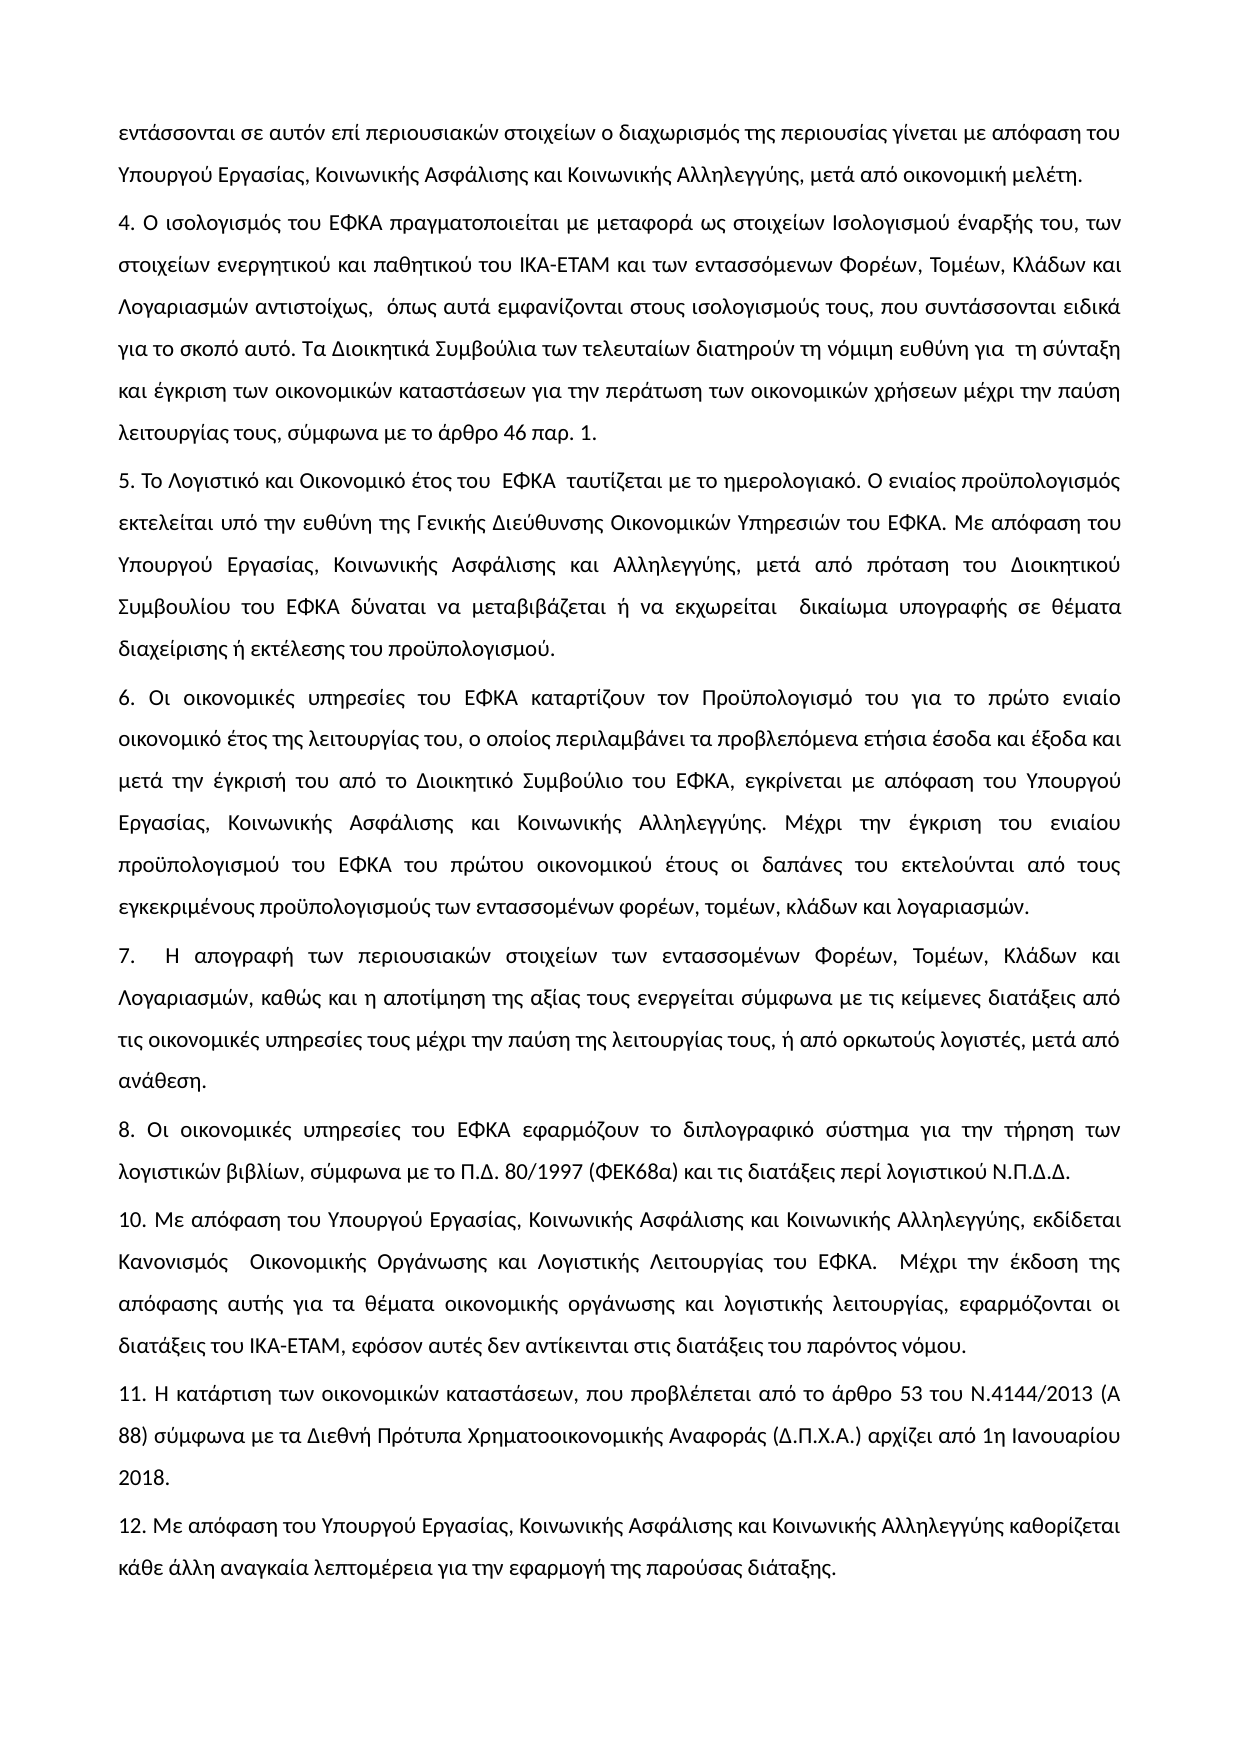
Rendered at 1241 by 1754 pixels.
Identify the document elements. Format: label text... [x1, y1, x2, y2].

text 5. Το Λογιστικό και Οικονομικό έτος του ΕΦΚΑ ταυτίζεται με το ημερολογιακό. Ο ενιαίος προϋπολογισμός εκτελείται υπό την ευθύνη της Γενικής Διεύθυνσης Οικονομικών Υπηρεσιών του ΕΦΚΑ. Με απόφαση του Υπουργού Εργασίας, Κοινωνικής Ασφάλισης και Αλληλεγγύης, μετά από πρόταση του Διοικητικού Συμβουλίου του ΕΦΚΑ δύναται να μεταβιβάζεται ή να εκχωρείται δικαίωμα υπογραφής σε θέματα διαχείρισης ή εκτέλεσης του προϋπολογισμού. [118, 466, 1122, 662]
text εντάσσονται σε αυτόν επί περιουσιακών στοιχείων ο διαχωρισμός της περιουσίας γίνεται με απόφαση του Υπουργού Εργασίας, Κοινωνικής Ασφάλισης και Κοινωνικής Αλληλεγγύης, μετά από οικονομική μελέτη. [118, 118, 1122, 188]
text 6. Οι οικονομικές υπηρεσίες του ΕΦΚΑ καταρτίζουν τον Προϋπολογισμό του για το πρώτο ενιαίο οικονομικό έτος της λειτουργίας του, ο οποίος περιλαμβάνει τα προβλεπόμενα ετήσια έσοδα και έξοδα και μετά την έγκρισή του από το Διοικητικό Συμβούλιο του ΕΦΚΑ, εγκρίνεται με απόφαση του Υπουργού Εργασίας, Κοινωνικής Ασφάλισης και Κοινωνικής Αλληλεγγύης. Μέχρι την έγκριση του ενιαίου προϋπολογισμού του ΕΦΚΑ του πρώτου οικονομικού έτους οι δαπάνες του εκτελούνται από τους εγκεκριμένους προϋπολογισμούς των εντασσομένων φορέων, τομέων, κλάδων και λογαριασμών. [118, 683, 1122, 921]
text 4. Ο ισολογισμός του ΕΦΚΑ πραγματοποιείται με μεταφορά ως στοιχείων Ισολογισμού έναρξής του, των στοιχείων ενεργητικού και παθητικού του ΙΚΑ-ΕΤΑΜ και των εντασσόμενων Φορέων, Τομέων, Κλάδων και Λογαριασμών αντιστοίχως, όπως αυτά εμφανίζονται στους ισολογισμούς τους, που συντάσσονται ειδικά για το σκοπό αυτό. Τα Διοικητικά Συμβούλια των τελευταίων διατηρούν τη νόμιμη ευθύνη για τη σύνταξη και έγκριση των οικονομικών καταστάσεων για την περάτωση των οικονομικών χρήσεων μέχρι την παύση λειτουργίας τους, σύμφωνα με το άρθρο 46 παρ. 1. [118, 208, 1122, 446]
text 12. Με απόφαση του Υπουργού Εργασίας, Κοινωνικής Ασφάλισης και Κοινωνικής Αλληλεγγύης καθορίζεται κάθε άλλη αναγκαία λεπτομέρεια για την εφαρμογή της παρούσας διάταξης. [118, 1511, 1122, 1581]
text 11. H κατάρτιση των οικονομικών καταστάσεων, που προβλέπεται από το άρθρο 53 του Ν.4144/2013 (Α 88) σύμφωνα με τα Διεθνή Πρότυπα Χρηματοοικονομικής Αναφοράς (Δ.Π.Χ.Α.) αρχίζει από 1η Ιανουαρίου 2018. [118, 1379, 1122, 1491]
text 10. Με απόφαση του Υπουργού Εργασίας, Κοινωνικής Ασφάλισης και Κοινωνικής Αλληλεγγύης, εκδίδεται Κανονισμός Οικονομικής Οργάνωσης και Λογιστικής Λειτουργίας του ΕΦΚΑ. Μέχρι την έκδοση της απόφασης αυτής για τα θέματα οικονομικής οργάνωσης και λογιστικής λειτουργίας, εφαρμόζονται οι διατάξεις του ΙΚΑ-ΕΤΑΜ, εφόσον αυτές δεν αντίκεινται στις διατάξεις του παρόντος νόμου. [118, 1205, 1122, 1359]
text 8. Oι οικονομικές υπηρεσίες του ΕΦΚΑ εφαρμόζουν το διπλογραφικό σύστημα για την τήρηση των λογιστικών βιβλίων, σύμφωνα με το Π.Δ. 80/1997 (ΦΕΚ68α) και τις διατάξεις περί λογιστικού Ν.Π.Δ.Δ. [118, 1115, 1122, 1185]
text 7. Η απογραφή των περιουσιακών στοιχείων των εντασσομένων Φορέων, Τομέων, Κλάδων και Λογαριασμών, καθώς και η αποτίμηση της αξίας τους ενεργείται σύμφωνα με τις κείμενες διατάξεις από τις οικονομικές υπηρεσίες τους μέχρι την παύση της λειτουργίας τους, ή από ορκωτούς λογιστές, μετά από ανάθεση. [118, 941, 1122, 1095]
